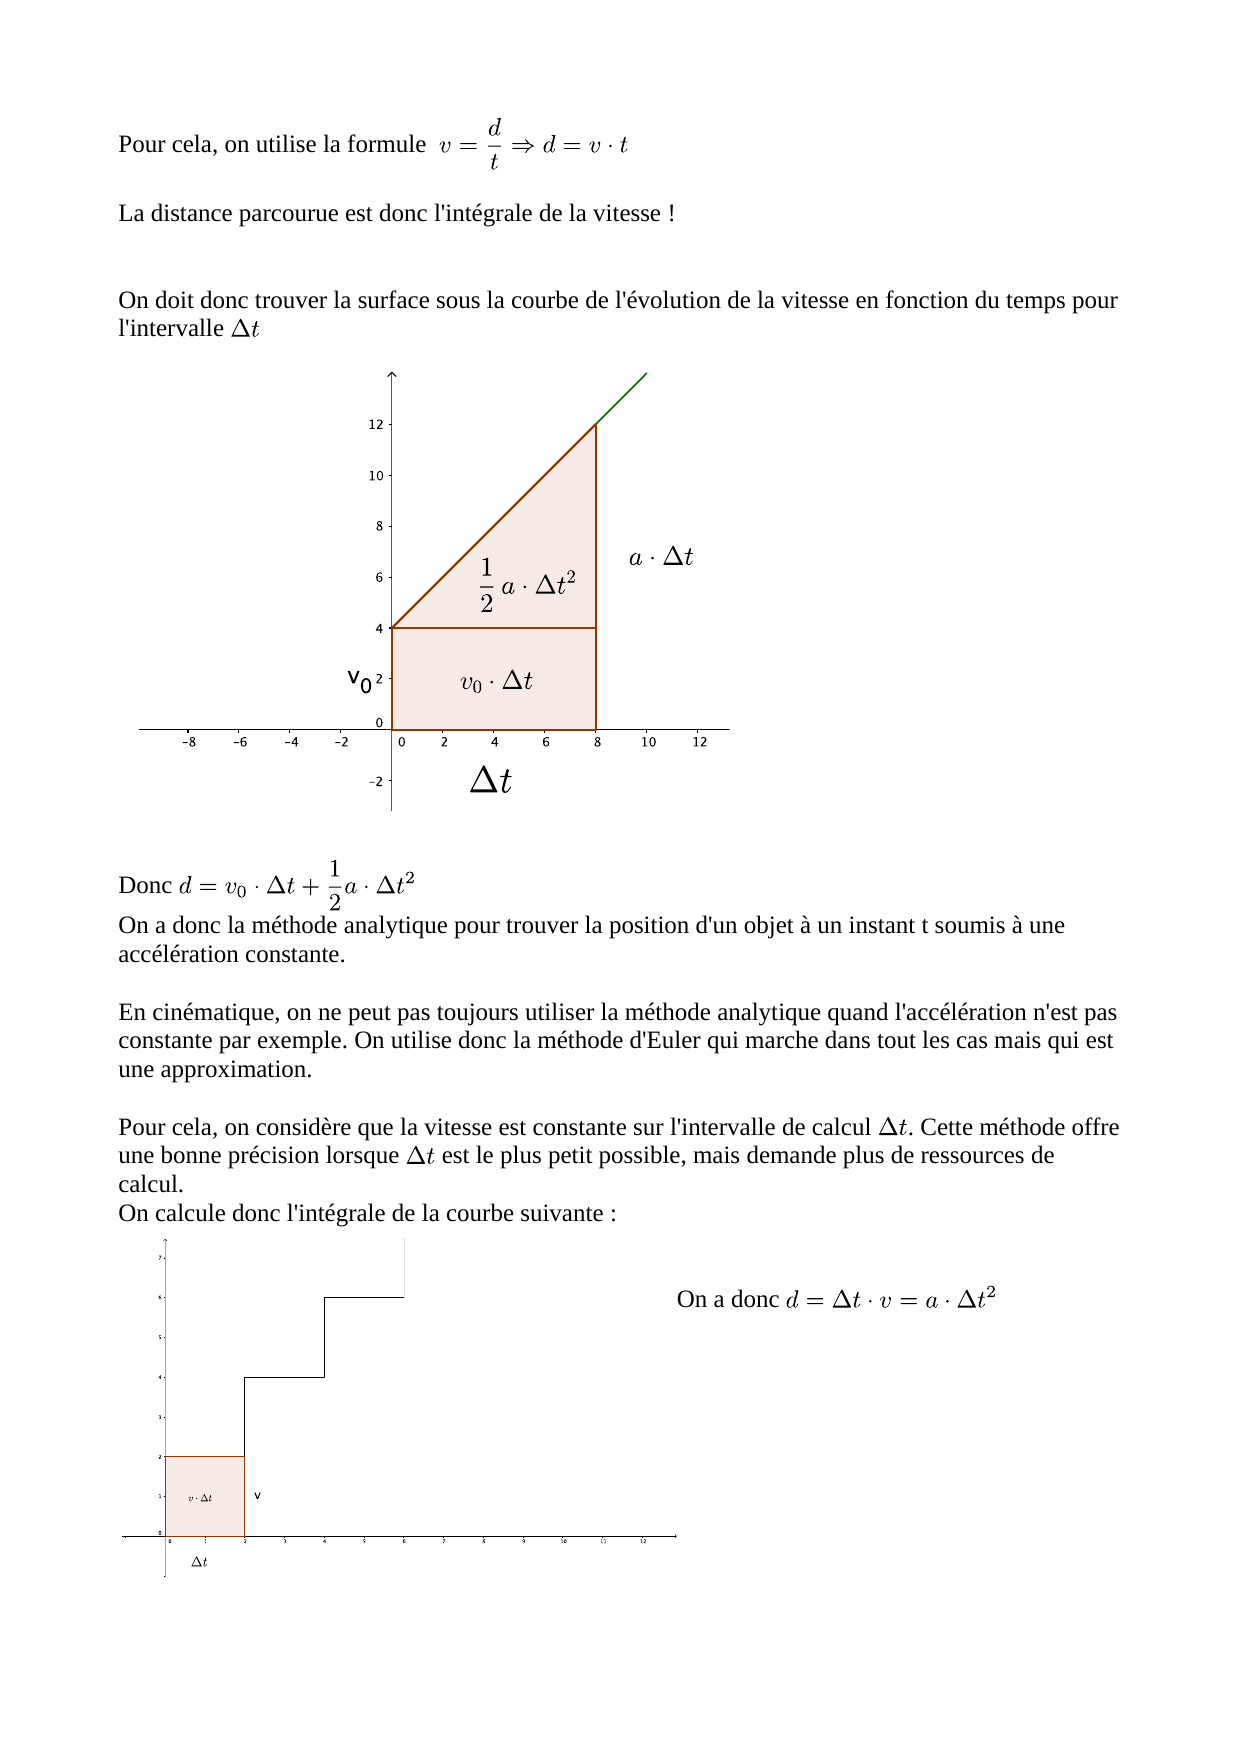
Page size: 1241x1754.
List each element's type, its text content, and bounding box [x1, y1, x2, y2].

text [118, 1284, 165, 1313]
text En cinématique, on ne peut pas toujours utiliser la méthode analytique quand l'accélération n'est pas constante par exemple. On utilise donc la méthode d'Euler qui marche dans tout les cas mais qui est une approximation. [118, 997, 1122, 1083]
text On a donc la méthode analytique pour trouver la position d'un objet à un instant t soumis à une accélération constante. [118, 911, 1122, 968]
text On doit donc trouver la surface sous la courbe de l'évolution de la vitesse en fonction du temps pour l'intervalle [118, 285, 1122, 342]
text La distance parcourue est donc l'intégrale de la vitesse ! [118, 198, 1122, 227]
text [629, 118, 1122, 170]
text On a donc [325, 1284, 1122, 1313]
text Pour cela, on considère que la vitesse est constante sur l'intervalle de calcul . Cette méthode offre une bonne précision lorsque est le plus petit possible, mais demande plus de ressources de calcul. [118, 1112, 1122, 1198]
text Pour cela, on utilise la formule [118, 118, 438, 170]
text [415, 860, 1122, 911]
text Donc [118, 860, 178, 911]
text [166, 1284, 404, 1313]
text On calcule donc l'intégrale de la courbe suivante : [118, 1198, 1122, 1227]
